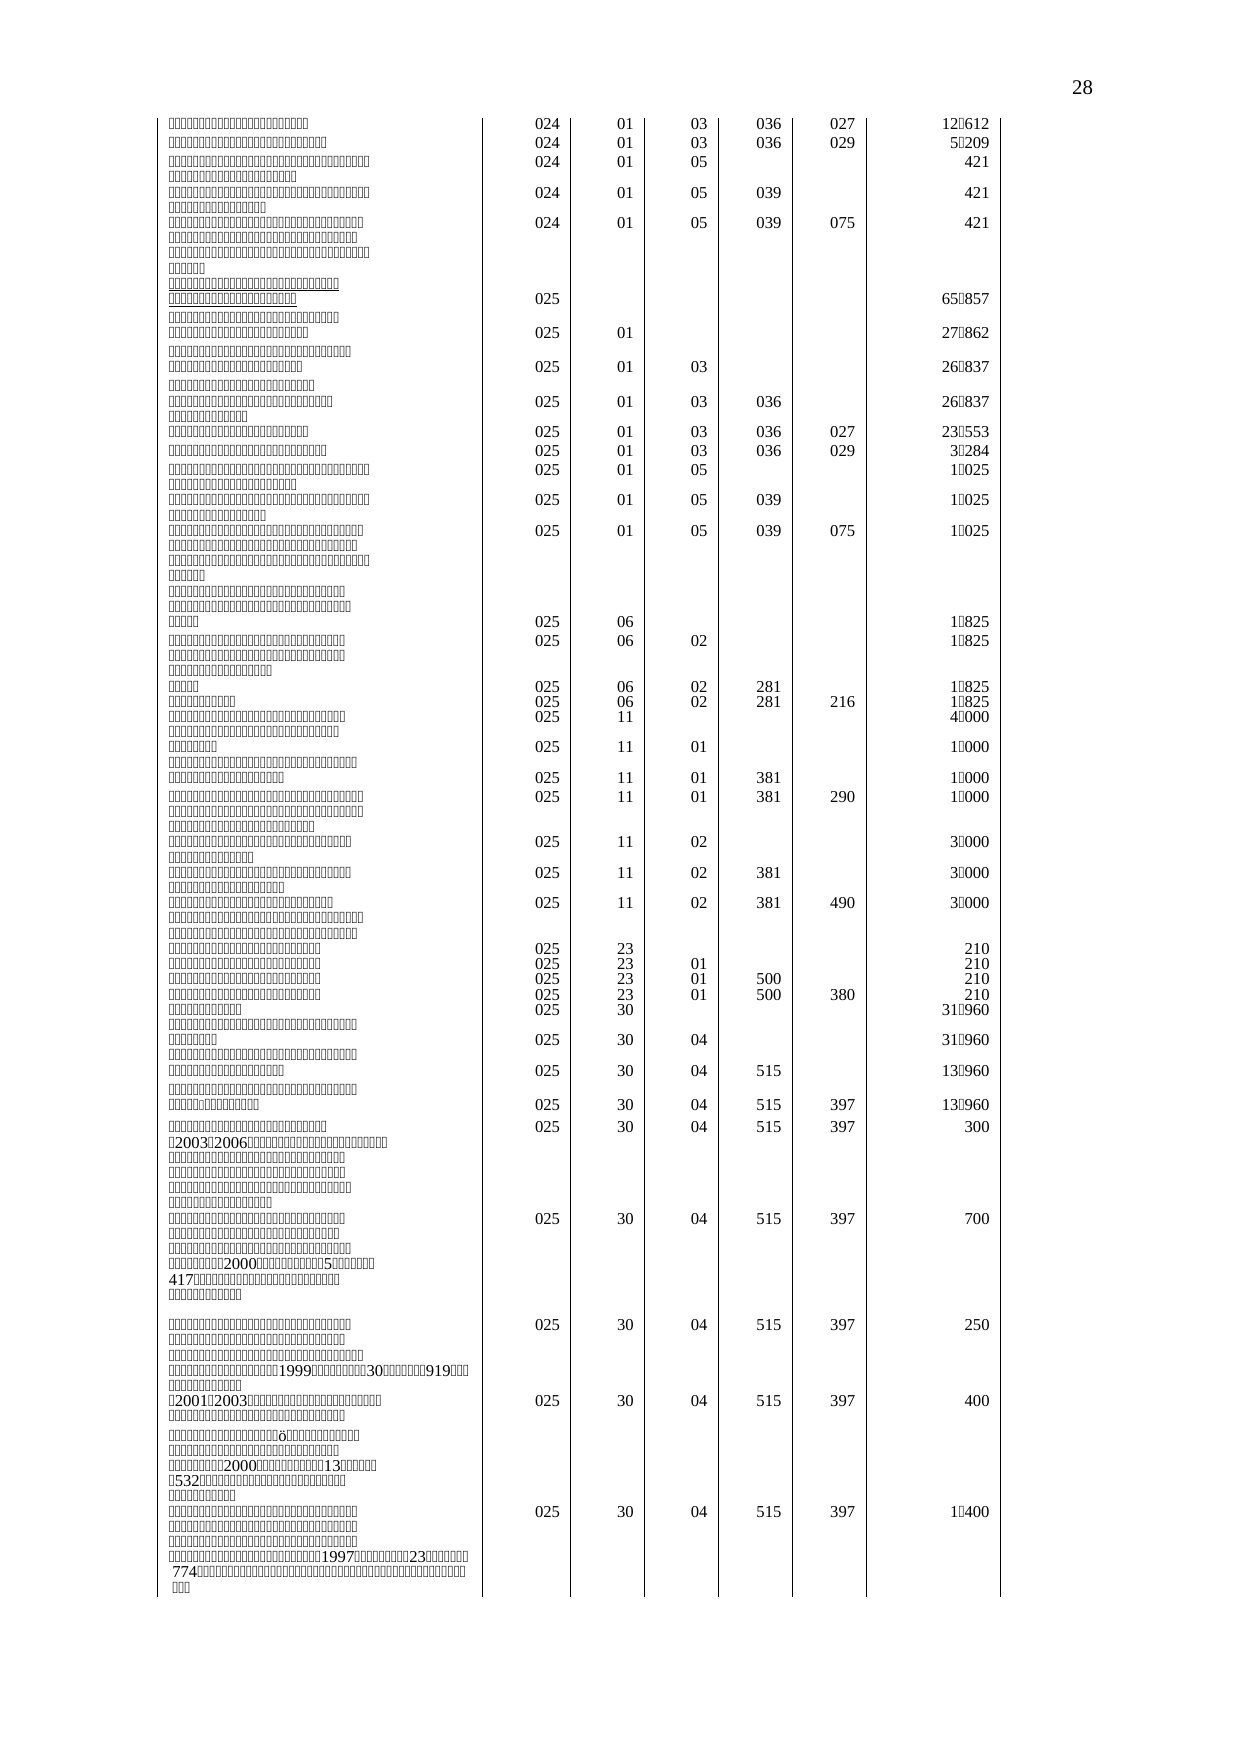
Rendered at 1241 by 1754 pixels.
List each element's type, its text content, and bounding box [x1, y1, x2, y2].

table_cell  [158, 680, 482, 696]
table_cell  [719, 217, 792, 278]
table_cell    [158, 635, 482, 680]
table_cell  [571, 346, 644, 380]
table_cell  [483, 445, 570, 464]
table_cell  [645, 494, 718, 524]
table_cell  [571, 494, 644, 524]
table_cell  [483, 680, 570, 696]
table_cell  [645, 346, 718, 380]
table_cell   [158, 156, 482, 186]
table_cell [645, 943, 718, 958]
table_cell  [793, 696, 866, 711]
table_cell [645, 585, 718, 635]
table_cell  [645, 973, 718, 988]
table_cell  [571, 897, 644, 943]
table_cell  [571, 137, 644, 156]
table_cell  [645, 988, 718, 1003]
table_cell [793, 346, 866, 380]
table_cell  [645, 958, 718, 973]
table_cell  [867, 464, 1000, 494]
table_cell  [793, 445, 866, 464]
table_cell  [719, 426, 792, 445]
table_cell  [645, 156, 718, 186]
table_cell  [867, 1019, 1000, 1049]
table_cell [793, 680, 866, 696]
table_cell  [793, 137, 866, 156]
table_cell  [158, 943, 482, 958]
table_cell  [867, 1506, 1000, 1597]
table_cell  [645, 635, 718, 680]
table_cell  [483, 426, 570, 445]
table_cell  [867, 958, 1000, 973]
table_cell  [483, 464, 570, 494]
table_cell  [571, 1121, 644, 1212]
table_cell  [645, 1213, 718, 1319]
table_cell [719, 1004, 792, 1019]
table_cell  [483, 867, 570, 897]
table_cell [793, 494, 866, 524]
table_cell  [645, 897, 718, 943]
table_cell  [645, 836, 718, 867]
table_cell    [158, 380, 482, 426]
table_cell  [793, 791, 866, 836]
table_cell  [719, 696, 792, 711]
table_cell  [571, 680, 644, 696]
table_cell  [158, 988, 482, 1003]
table_cell  [158, 696, 482, 711]
table_cell   [158, 312, 482, 346]
table_cell  [867, 1121, 1000, 1212]
table_cell  [793, 1083, 866, 1121]
table_cell   [158, 1083, 482, 1121]
table_cell  [571, 426, 644, 445]
table_cell  [719, 494, 792, 524]
table_cell  [645, 867, 718, 897]
table_cell  [793, 525, 866, 585]
table_cell [793, 958, 866, 973]
table_cell  [867, 186, 1000, 217]
table_cell  [571, 1083, 644, 1121]
table_cell  [483, 756, 570, 791]
table_cell  [867, 137, 1000, 156]
table_cell   [158, 1019, 482, 1049]
table_cell  [483, 696, 570, 711]
table_cell [719, 635, 792, 680]
table_cell  [571, 958, 644, 973]
table_cell     [158, 525, 482, 585]
table_cell  [645, 756, 718, 791]
table_cell  [867, 988, 1000, 1003]
table_cell  [571, 726, 644, 756]
table_cell [793, 312, 866, 346]
table_cell  [719, 680, 792, 696]
table_cell  [483, 156, 570, 186]
table_cell  [719, 897, 792, 943]
table_cell  [719, 186, 792, 217]
table_cell  [719, 1121, 792, 1212]
table_cell  [867, 1213, 1000, 1319]
table_cell  [571, 791, 644, 836]
table_cell       [158, 1121, 482, 1212]
table_cell  [645, 680, 718, 696]
table_cell [793, 278, 866, 312]
table_cell    [158, 791, 482, 836]
table_cell [719, 464, 792, 494]
table_cell  [719, 1506, 792, 1597]
table_cell  [571, 186, 644, 217]
table_cell [793, 186, 866, 217]
table_cell [719, 726, 792, 756]
table_cell  [867, 711, 1000, 726]
table_cell  [645, 1319, 718, 1395]
table_cell  [571, 696, 644, 711]
table_cell   [158, 726, 482, 756]
table_cell [793, 635, 866, 680]
table_cell  [483, 118, 570, 137]
table_cell [793, 711, 866, 726]
table_cell  [867, 973, 1000, 988]
table_cell  [719, 973, 792, 988]
table_cell   [158, 836, 482, 867]
table_cell [719, 278, 792, 312]
table_cell [793, 756, 866, 791]
table_cell  [793, 118, 866, 137]
table_cell [719, 958, 792, 973]
table_cell [793, 1004, 866, 1019]
table_cell  [483, 1049, 570, 1083]
table_cell  [719, 525, 792, 585]
table_cell    [158, 897, 482, 943]
table_cell [719, 1019, 792, 1049]
table_cell  [483, 217, 570, 278]
table_cell [571, 278, 644, 312]
table_cell  [719, 756, 792, 791]
table_cell  [719, 118, 792, 137]
table_cell  [867, 726, 1000, 756]
table_cell   [158, 186, 482, 217]
table_cell   ö     [158, 1395, 482, 1506]
table_cell  [483, 836, 570, 867]
table_cell  [719, 1395, 792, 1506]
table_cell  [645, 726, 718, 756]
table_cell  [158, 426, 482, 445]
table_cell  [483, 312, 570, 346]
table_cell [793, 380, 866, 426]
table_cell  [719, 380, 792, 426]
table_cell [719, 585, 792, 635]
table_cell  [571, 217, 644, 278]
table_cell  [867, 791, 1000, 836]
table_cell  [483, 380, 570, 426]
table_cell  [571, 1506, 644, 1597]
table_cell       [158, 1213, 482, 1319]
table_cell  [867, 156, 1000, 186]
table_cell  [645, 217, 718, 278]
table_cell [645, 312, 718, 346]
table_cell  [483, 278, 570, 312]
table_cell  [867, 1395, 1000, 1506]
table_cell  [571, 464, 644, 494]
table_cell  [571, 756, 644, 791]
table_cell [719, 346, 792, 380]
table_cell  [158, 1004, 482, 1019]
table_cell [793, 585, 866, 635]
table_cell  [867, 380, 1000, 426]
table_cell  [867, 635, 1000, 680]
table_cell  [571, 380, 644, 426]
table_cell [793, 867, 866, 897]
table_cell  [571, 118, 644, 137]
table_cell  [719, 445, 792, 464]
table_cell  [571, 1019, 644, 1049]
table_cell [793, 1019, 866, 1049]
table_cell  [158, 445, 482, 464]
table_cell    [158, 585, 482, 635]
table_cell  [867, 445, 1000, 464]
table_cell  [571, 836, 644, 867]
table_cell [793, 973, 866, 988]
table_cell  [483, 585, 570, 635]
table_cell  [867, 278, 1000, 312]
table_cell  [793, 1506, 866, 1597]
table_cell  [483, 897, 570, 943]
table_cell  [483, 1083, 570, 1121]
table_cell  [158, 973, 482, 988]
table_cell  [483, 988, 570, 1003]
table_cell  [645, 464, 718, 494]
table_cell  [483, 791, 570, 836]
table_cell  [483, 1395, 570, 1506]
table_cell  [483, 1019, 570, 1049]
table_cell  [719, 988, 792, 1003]
table_cell [793, 156, 866, 186]
table_cell  [867, 696, 1000, 711]
table_cell  [571, 943, 644, 958]
table_cell  [571, 1004, 644, 1019]
table_cell  [483, 525, 570, 585]
table_cell  [483, 635, 570, 680]
table_cell  [867, 426, 1000, 445]
table_cell  [867, 585, 1000, 635]
table_cell  [158, 711, 482, 726]
table_cell  [483, 1004, 570, 1019]
table_cell  [719, 1049, 792, 1083]
table_cell  [483, 943, 570, 958]
table_cell  [483, 711, 570, 726]
table_cell  [483, 1213, 570, 1319]
table_cell  [571, 711, 644, 726]
table_cell  [867, 680, 1000, 696]
table_cell  [483, 346, 570, 380]
table_cell  [571, 867, 644, 897]
table_cell  [645, 118, 718, 137]
table_cell  [645, 791, 718, 836]
table_cell  [645, 1019, 718, 1049]
table_cell  [483, 186, 570, 217]
table_cell [719, 943, 792, 958]
table_cell   [158, 464, 482, 494]
table_cell  [571, 525, 644, 585]
table_cell  [158, 137, 482, 156]
table_cell [793, 943, 866, 958]
table_cell [645, 711, 718, 726]
table_cell  [645, 186, 718, 217]
table_cell  [483, 1319, 570, 1395]
table_cell  [793, 1395, 866, 1506]
table_cell  [645, 1506, 718, 1597]
table_cell  [645, 1121, 718, 1212]
table_cell  [645, 137, 718, 156]
table_cell  [793, 426, 866, 445]
table_cell  [793, 217, 866, 278]
table_cell [719, 312, 792, 346]
table_cell     [158, 1506, 482, 1597]
table_cell  [645, 696, 718, 711]
table_cell  [571, 312, 644, 346]
table_cell     [158, 1319, 482, 1395]
table_cell  [645, 525, 718, 585]
table_cell  [867, 943, 1000, 958]
table_cell   [158, 867, 482, 897]
table_cell [645, 278, 718, 312]
table_cell  [645, 1049, 718, 1083]
table_cell [793, 726, 866, 756]
table_cell  [158, 118, 482, 137]
table_cell  [645, 426, 718, 445]
table_cell  [867, 346, 1000, 380]
table_cell  [867, 897, 1000, 943]
table_cell  [645, 380, 718, 426]
table_cell  [571, 988, 644, 1003]
table_cell   [158, 346, 482, 380]
table_cell  [571, 1319, 644, 1395]
table_cell   [158, 1049, 482, 1083]
table_cell  [867, 1319, 1000, 1395]
table_cell   [158, 278, 482, 312]
table_cell  [483, 1121, 570, 1212]
table_cell  [719, 867, 792, 897]
table_cell  [483, 973, 570, 988]
table_cell  [571, 635, 644, 680]
table_cell [719, 836, 792, 867]
table_cell [793, 464, 866, 494]
table_cell  [793, 1319, 866, 1395]
table_cell  [571, 585, 644, 635]
table_cell  [867, 1004, 1000, 1019]
table_cell [645, 1004, 718, 1019]
table_cell  [867, 312, 1000, 346]
table_cell  [483, 958, 570, 973]
table_cell  [571, 1213, 644, 1319]
table_cell  [571, 1395, 644, 1506]
table_cell   [158, 756, 482, 791]
table_cell  [645, 1083, 718, 1121]
table_cell  [483, 1506, 570, 1597]
table_cell  [867, 525, 1000, 585]
table_cell  [867, 836, 1000, 867]
table_cell  [483, 726, 570, 756]
table_cell  [571, 973, 644, 988]
table_cell  [571, 156, 644, 186]
table_cell  [867, 217, 1000, 278]
table_cell  [719, 1083, 792, 1121]
table_cell [719, 711, 792, 726]
table_cell  [719, 1319, 792, 1395]
table_cell  [645, 1395, 718, 1506]
table_cell  [719, 137, 792, 156]
table_cell     [158, 217, 482, 278]
table_cell  [867, 1083, 1000, 1121]
table_cell  [645, 445, 718, 464]
table_cell  [867, 867, 1000, 897]
table_cell  [158, 958, 482, 973]
table_cell  [867, 756, 1000, 791]
table_cell  [571, 445, 644, 464]
table_cell  [793, 897, 866, 943]
table_cell  [719, 1213, 792, 1319]
table_cell  [867, 494, 1000, 524]
table_cell  [719, 791, 792, 836]
table_cell  [483, 137, 570, 156]
table_cell  [867, 118, 1000, 137]
table_cell [719, 156, 792, 186]
table_cell  [867, 1049, 1000, 1083]
table_cell  [793, 1213, 866, 1319]
table_cell  [793, 1121, 866, 1212]
table_cell  [483, 494, 570, 524]
table_cell   [158, 494, 482, 524]
table_cell  [793, 988, 866, 1003]
table_cell  [571, 1049, 644, 1083]
table_cell [793, 1049, 866, 1083]
table_cell [793, 836, 866, 867]
